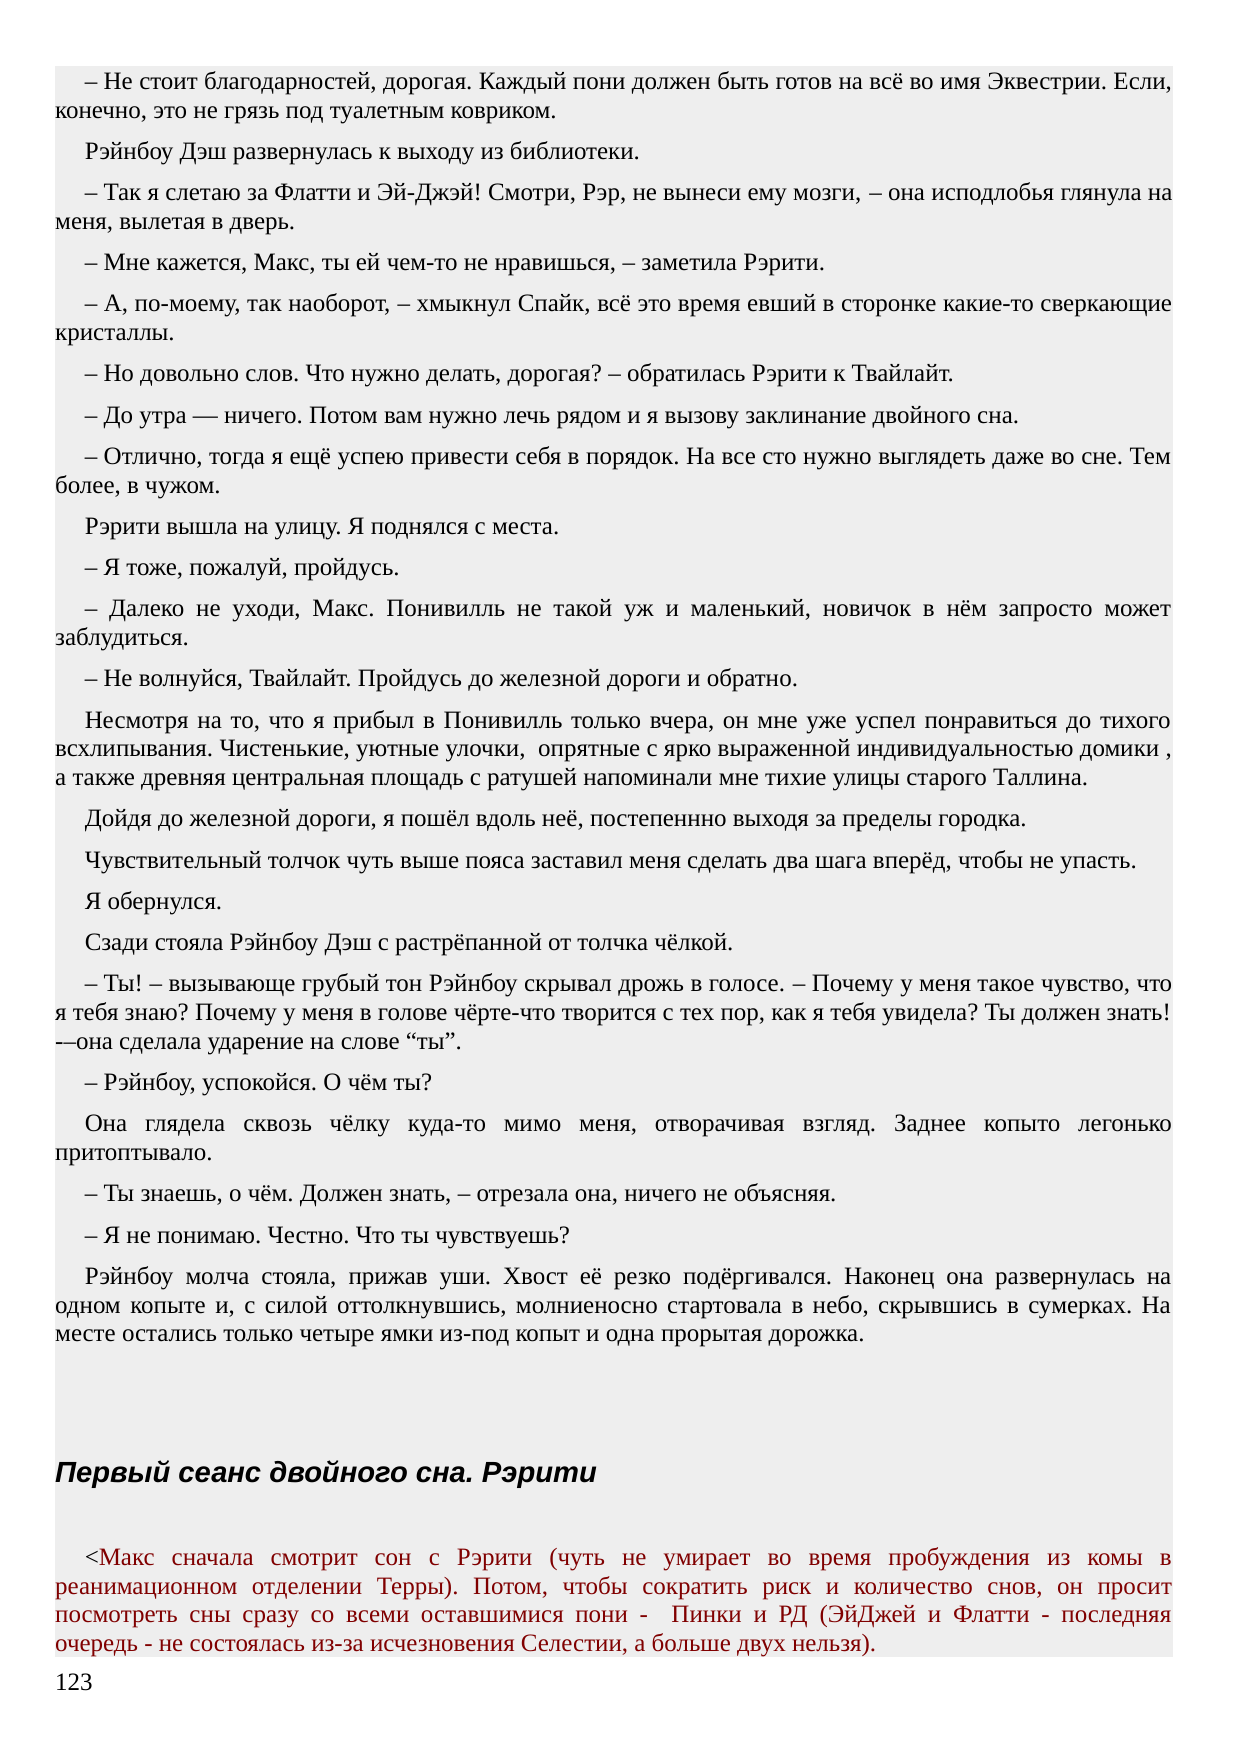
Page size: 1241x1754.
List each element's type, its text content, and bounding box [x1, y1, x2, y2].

text – До утра — ничего. Потом вам нужно лечь рядом и я вызову заклинание двойного сна. [55, 400, 1173, 428]
text – Рэйнбоу, успокойся. О чём ты? [55, 1067, 1173, 1096]
subtitle Первый сеанс двойного сна. Рэрити [55, 1455, 1173, 1488]
text – Ты знаешь, о чём. Должен знать, – отрезала она, ничего не объясняя. [55, 1178, 1173, 1207]
text – А, по-моему, так наоборот, – хмыкнул Спайк, всё это время евший в сторонке какие-то сверкающие кристаллы. [55, 288, 1173, 346]
text Рэрити вышла на улицу. Я поднялся с места. [55, 511, 1173, 540]
text – Я тоже, пожалуй, пройдусь. [55, 552, 1173, 581]
text Дойдя до железной дороги, я пошёл вдоль неё, постепеннно выходя за пределы городка. [55, 803, 1173, 832]
text – Ты! – вызывающе грубый тон Рэйнбоу скрывал дрожь в голосе. – Почему у меня такое чувство, что я тебя знаю? Почему у меня в голове чёрте-что творится с тех пор, как я тебя увидела? Ты должен знать! -–она сделала ударение на слове “ты”. [55, 968, 1173, 1055]
text Я обернулся. [55, 886, 1173, 915]
text – Так я слетаю за Флатти и Эй-Джэй! Смотри, Рэр, не вынеси ему мозги, – она исподлобья глянула на меня, вылетая в дверь. [55, 177, 1173, 235]
text – Но довольно слов. Что нужно делать, дорогая? – обратилась Рэрити к Твайлайт. [55, 358, 1173, 387]
text Она глядела сквозь чёлку куда-то мимо меня, отворачивая взгляд. Заднее копыто легонько притоптывало. [55, 1108, 1173, 1166]
text – Не волнуйся, Твайлайт. Пройдусь до железной дороги и обратно. [55, 663, 1173, 692]
text – Мне кажется, Макс, ты ей чем-то не нравишься, – заметила Рэрити. [55, 247, 1173, 276]
text Сзади стояла Рэйнбоу Дэш с растрёпанной от толчка чёлкой. [55, 927, 1173, 956]
text – Далеко не уходи, Макс. Понивилль не такой уж и маленький, новичок в нём запросто может заблудиться. [55, 593, 1173, 651]
text Несмотря на то, что я прибыл в Понивилль только вчера, он мне уже успел понравиться до тихого всхлипывания. Чистенькие, уютные улочки, опрятные с ярко выраженной индивидуальностью домики , а также древняя центральная площадь с ратушей напоминали мне тихие улицы старого Таллина. [55, 705, 1173, 791]
text Чувствительный толчок чуть выше пояса заставил меня сделать два шага вперёд, чтобы не упасть. [55, 845, 1173, 873]
text Рэйнбоу Дэш развернулась к выходу из библиотеки. [55, 136, 1173, 165]
text – Не стоит благодарностей, дорогая. Каждый пони должен быть готов на всё во имя Эквестрии. Если, конечно, это не грязь под туалетным ковриком. [55, 66, 1173, 123]
text – Отлично, тогда я ещё успею привести себя в порядок. На все сто нужно выглядеть даже во сне. Тем более, в чужом. [55, 441, 1173, 498]
text – Я не понимаю. Честно. Что ты чувствуешь? [55, 1220, 1173, 1248]
text Рэйнбоу молча стояла, прижав уши. Хвост её резко подёргивался. Наконец она развернулась на одном копыте и, с силой оттолкнувшись, молниеносно стартовала в небо, скрывшись в сумерках. На месте остались только четыре ямки из-под копыт и одна прорытая дорожка. [55, 1261, 1173, 1347]
text <Макс сначала смотрит сон с Рэрити (чуть не умирает во время пробуждения из комы в реанимационном отделении Терры). Потом, чтобы сократить риск и количество снов, он просит посмотреть сны сразу со всеми оставшимися пони - Пинки и РД (ЭйДжей и Флатти - последняя очередь - не состоялась из-за исчезновения Селестии, а больше двух нельзя). [55, 1542, 1173, 1657]
